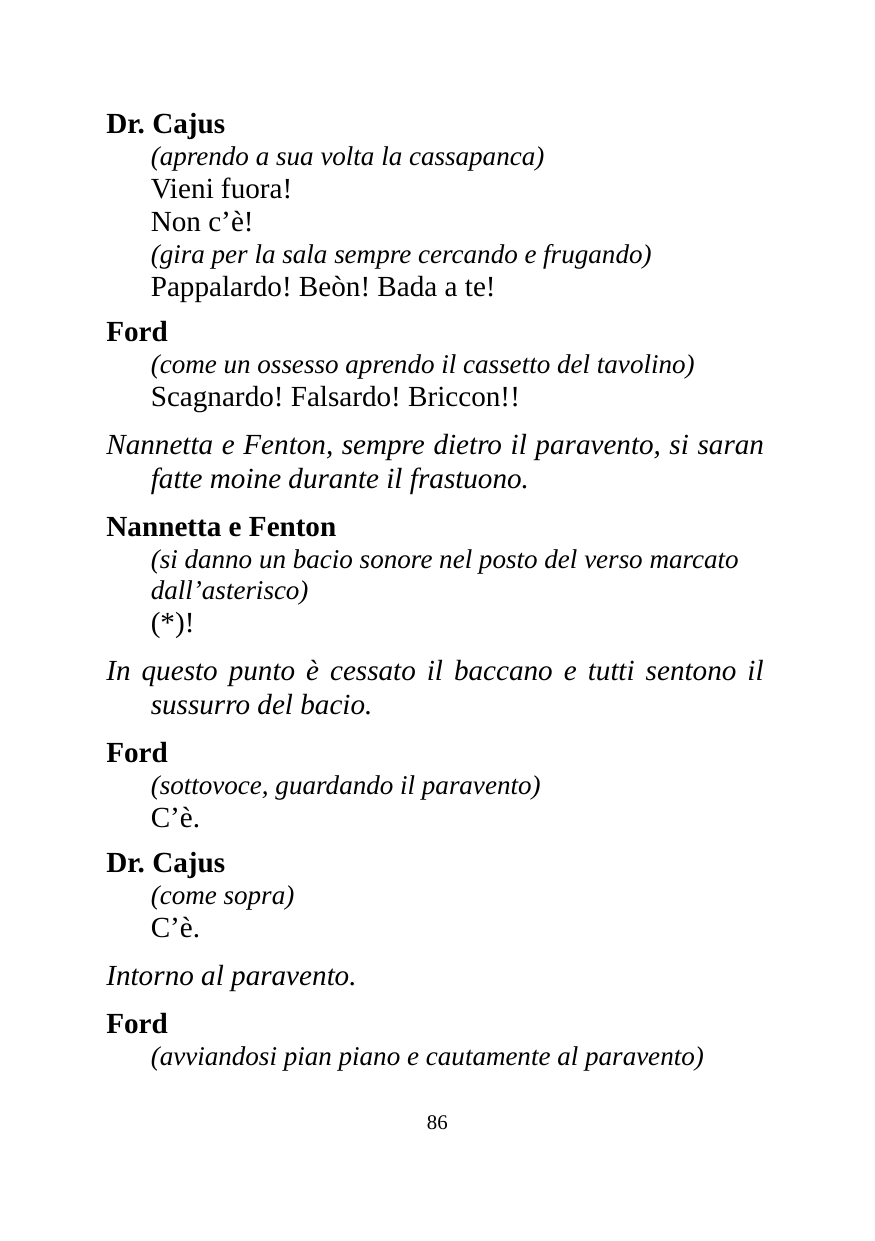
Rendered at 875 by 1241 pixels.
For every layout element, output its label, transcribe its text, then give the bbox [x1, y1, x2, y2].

text Dr. Cajus [106, 106, 768, 140]
text Ford [106, 1006, 768, 1040]
text Dr. Cajus [106, 845, 768, 879]
text (si danno un bacio sonore nel posto del verso marcato dall’asterisco) (*)! [151, 543, 768, 639]
text (come sopra) C’è. [151, 879, 768, 943]
text (come un ossesso aprendo il cassetto del tavolino) Scagnardo! Falsardo! Briccon!! [151, 348, 768, 413]
text (aprendo a sua volta la cassapanca) Vieni fuora! Non c’è! (gira per la sala sempre cercando e frugando) Pappalardo! Beòn! Bada a te! [151, 140, 768, 303]
text Ford [106, 735, 768, 769]
text Intorno al paravento. [106, 958, 768, 992]
text (sottovoce, guardando il paravento) C’è. [151, 769, 768, 833]
text (avviandosi pian piano e cautamente al paravento) [151, 1040, 768, 1071]
text Nannetta e Fenton [106, 509, 768, 543]
text Ford [106, 314, 768, 348]
text Nannetta e Fenton, sempre dietro il paravento, si saran fatte moine durante il frastuono. [106, 427, 768, 494]
text In questo punto è cessato il baccano e tutti sentono il sussurro del bacio. [106, 653, 768, 720]
